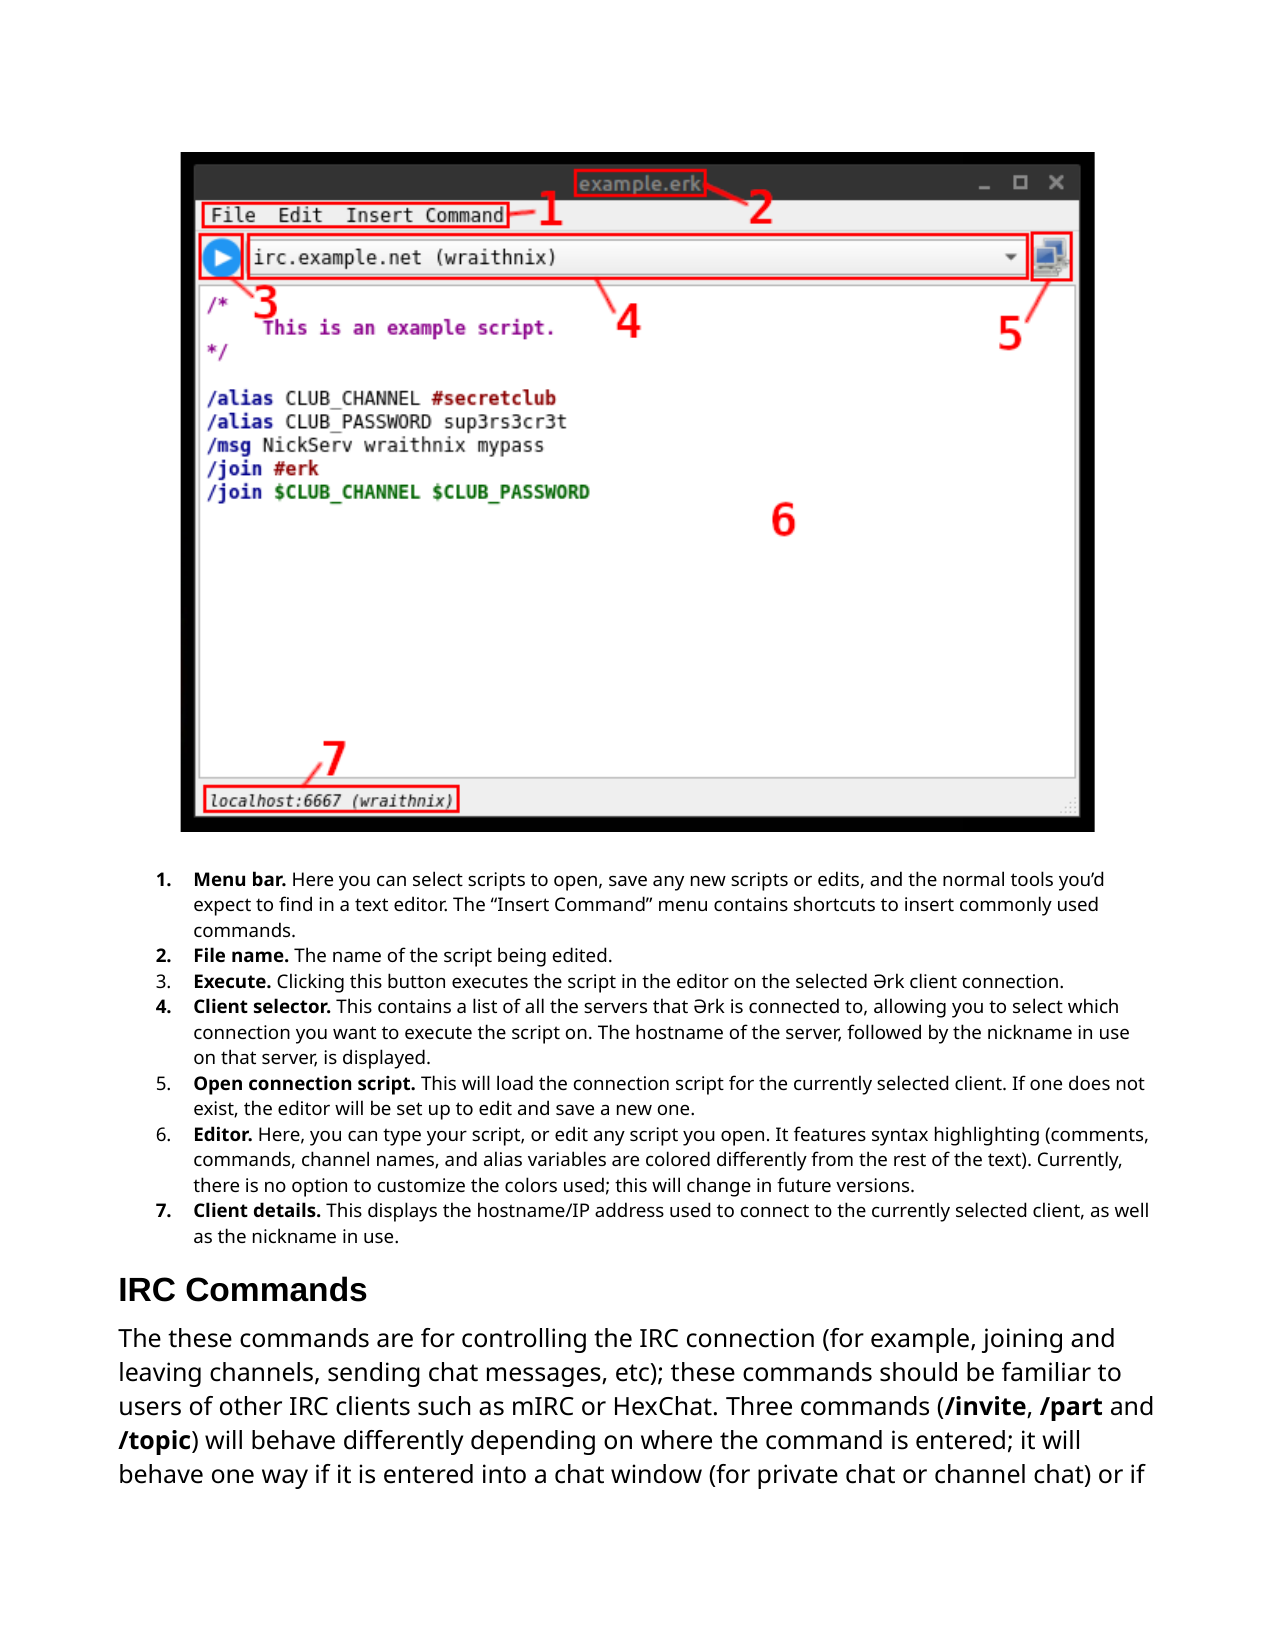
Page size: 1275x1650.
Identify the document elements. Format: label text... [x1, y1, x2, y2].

list File name. The name of the script being edited. [156, 942, 1157, 968]
list Client details. This displays the hostname/IP address used to connect to the currently selected client, as well as the nickname in use. [156, 1198, 1157, 1249]
list Menu bar. Here you can select scripts to open, save any new scripts or edits, and the normal tools you’d expect to find in a text editor. The “Insert Command” menu contains shortcuts to insert commonly used commands. [156, 866, 1157, 942]
list Client selector. This contains a list of all the servers that Ərk is connected to, allowing you to select which connection you want to execute the script on. The hostname of the server, followed by the nickname in use on that server, is displayed. [156, 993, 1157, 1070]
subtitle IRC Commands [118, 1269, 1157, 1308]
picture [180, 152, 1095, 832]
text The these commands are for controlling the IRC connection (for example, joining and leaving channels, sending chat messages, etc); these commands should be familiar to users of other IRC clients such as mIRC or HexChat. Three commands (/invite, /part and /topic) will behave differently depending on where the command is entered; it will behave one way if it is entered into a chat window (for private chat or channel chat) or if [118, 1321, 1157, 1491]
list Open connection script. This will load the connection script for the currently selected client. If one does not exist, the editor will be set up to edit and save a new one. [156, 1070, 1157, 1121]
list Editor. Here, you can type your script, or edit any script you open. It features syntax highlighting (comments, commands, channel names, and alias variables are colored differently from the rest of the text). Currently, there is no option to customize the colors used; this will change in future versions. [156, 1121, 1157, 1198]
list Execute. Clicking this button executes the script in the editor on the selected Ərk client connection. [156, 968, 1157, 993]
